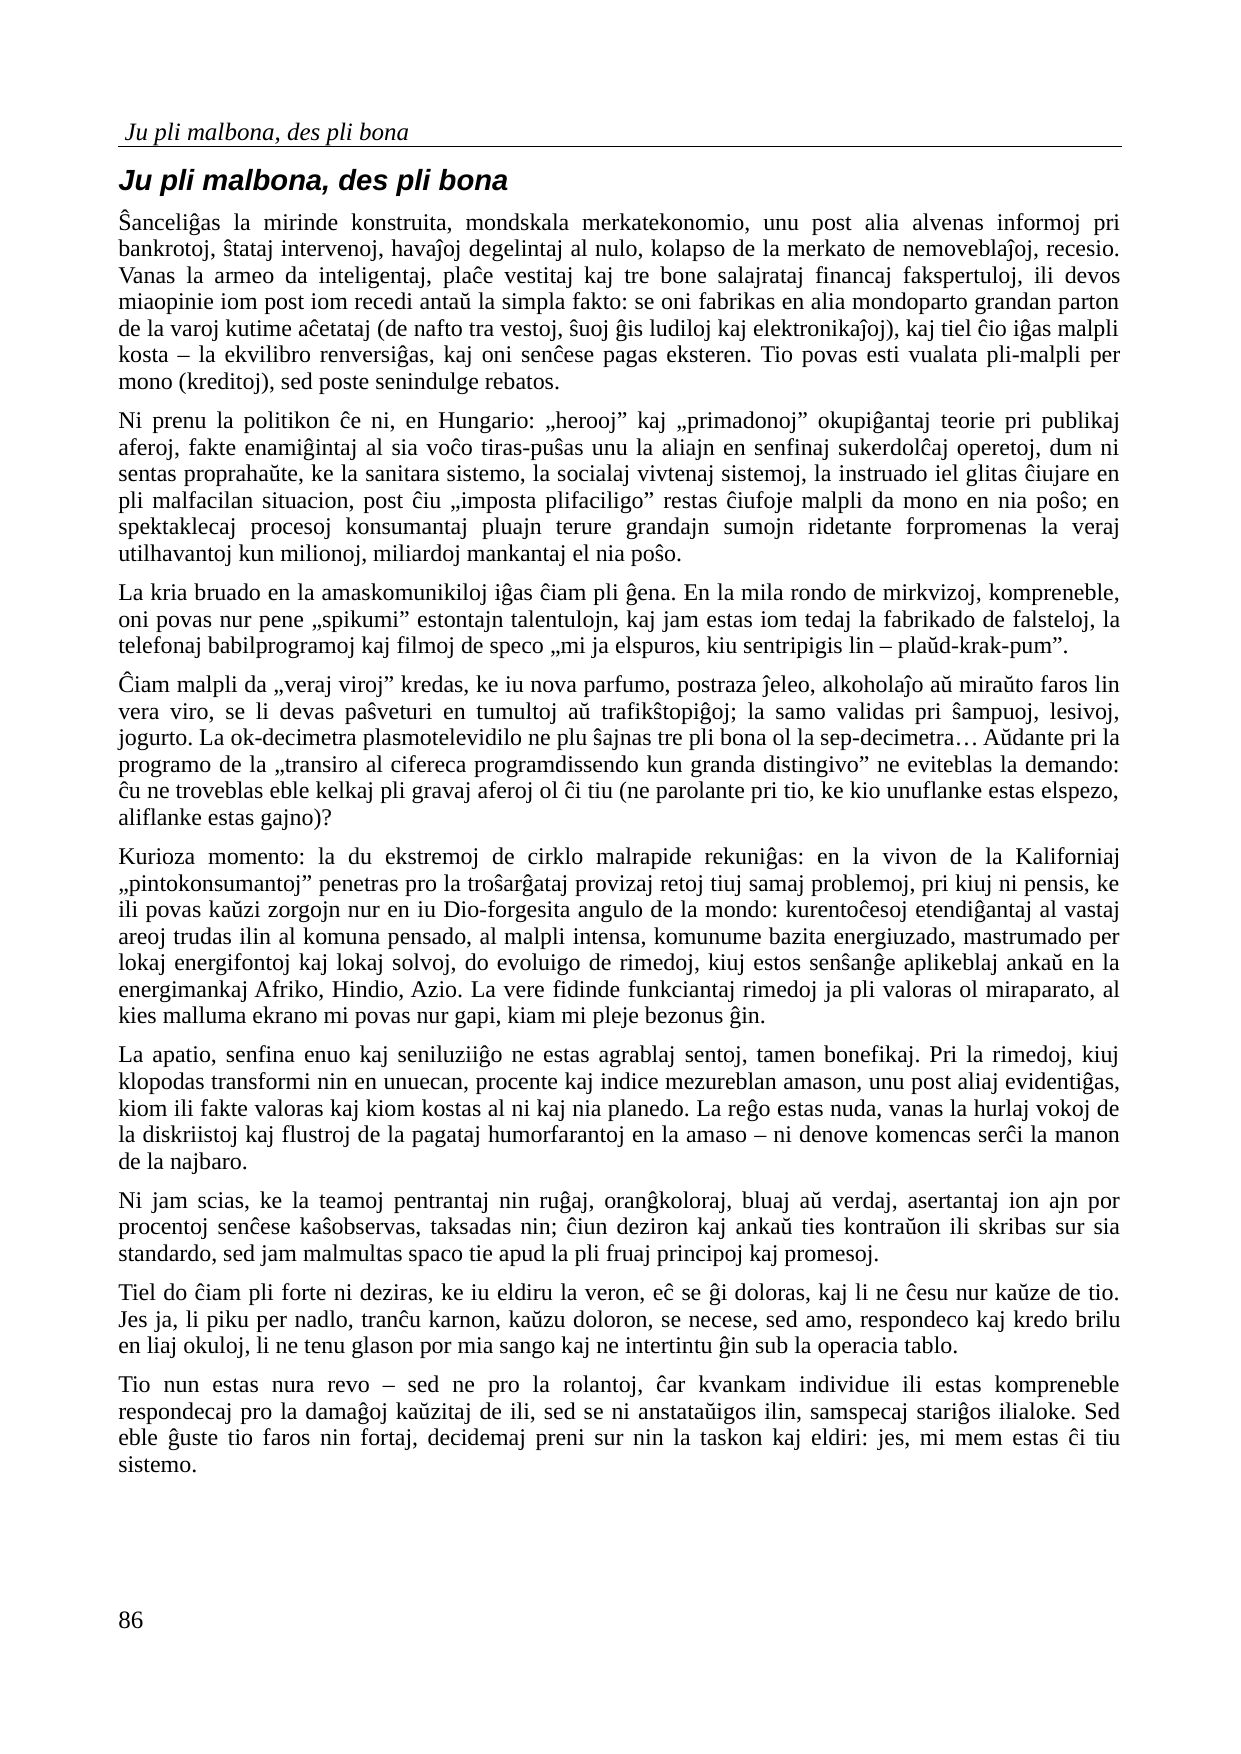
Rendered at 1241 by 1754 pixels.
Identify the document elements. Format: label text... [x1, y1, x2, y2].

text Ni jam scias, ke la teamoj pentrantaj nin ruĝaj, oranĝkoloraj, bluaj aŭ verdaj, asertantaj ion ajn por procentoj senĉese kaŝobservas, taksadas nin; ĉiun deziron kaj ankaŭ ties kontraŭon ili skribas sur sia standardo, sed jam malmultas spaco tie apud la pli fruaj principoj kaj promesoj. [118, 1187, 1122, 1267]
text Ni prenu la politikon ĉe ni, en Hungario: „herooj” kaj „primadonoj” okupiĝantaj teorie pri publikaj aferoj, fakte enamiĝintaj al sia voĉo tiras-puŝas unu la aliajn en senfinaj sukerdolĉaj operetoj, dum ni sentas proprahaŭte, ke la sanitara sistemo, la socialaj vivtenaj sistemoj, la instruado iel glitas ĉiujare en pli malfacilan situacion, post ĉiu „imposta plifaciligo” restas ĉiufoje malpli da mono en nia poŝo; en spektaklecaj procesoj konsumantaj pluajn terure grandajn sumojn ridetante forpromenas la veraj utilhavantoj kun milionoj, miliardoj mankantaj el nia poŝo. [118, 407, 1122, 567]
text La apatio, senfina enuo kaj seniluziiĝo ne estas agrablaj sentoj, tamen bonefikaj. Pri la rimedoj, kiuj klopodas transformi nin en unuecan, procente kaj indice mezureblan amason, unu post aliaj evidentiĝas, kiom ili fakte valoras kaj kiom kostas al ni kaj nia planedo. La reĝo estas nuda, vanas la hurlaj vokoj de la diskriistoj kaj flustroj de la pagataj humorfarantoj en la amaso – ni denove komencas serĉi la manon de la najbaro. [118, 1042, 1122, 1174]
subtitle Ju pli malbona, des pli bona [118, 164, 1122, 196]
text Kurioza momento: la du ekstremoj de cirklo malrapide rekuniĝas: en la vivon de la Kaliforniaj „pintokonsumantoj” penetras pro la troŝarĝataj provizaj retoj tiuj samaj problemoj, pri kiuj ni pensis, ke ili povas kaŭzi zorgojn nur en iu Dio-forgesita angulo de la mondo: kurentoĉesoj etendiĝantaj al vastaj areoj trudas ilin al komuna pensado, al malpli intensa, komunume bazita energiuzado, mastrumado per lokaj energifontoj kaj lokaj solvoj, do evoluigo de rimedoj, kiuj estos senŝanĝe aplikeblaj ankaŭ en la energimankaj Afriko, Hindio, Azio. La vere fidinde funkciantaj rimedoj ja pli valoras ol miraparato, al kies malluma ekrano mi povas nur gapi, kiam mi pleje bezonus ĝin. [118, 843, 1122, 1029]
text Ŝanceliĝas la mirinde konstruita, mondskala merkatekonomio, unu post alia alvenas informoj pri bankrotoj, ŝtataj intervenoj, havaĵoj degelintaj al nulo, kolapso de la merkato de nemoveblaĵoj, recesio. Vanas la armeo da inteligentaj, plaĉe vestitaj kaj tre bone salajrataj financaj fakspertuloj, ili devos miaopinie iom post iom recedi antaŭ la simpla fakto: se oni fabrikas en alia mondoparto grandan parton de la varoj kutime aĉetataj (de nafto tra vestoj, ŝuoj ĝis ludiloj kaj elektronikaĵoj), kaj tiel ĉio iĝas malpli kosta – la ekvilibro renversiĝas, kaj oni senĉese pagas eksteren. Tio povas esti vualata pli-malpli per mono (kreditoj), sed poste senindulge rebatos. [118, 209, 1122, 395]
text Ĉiam malpli da „veraj viroj” kredas, ke iu nova parfumo, postraza ĵeleo, alkoholaĵo aŭ miraŭto faros lin vera viro, se li devas paŝveturi en tumultoj aŭ trafikŝtopiĝoj; la samo validas pri ŝampuoj, lesivoj, jogurto. La ok-decimetra plasmotelevidilo ne plu ŝajnas tre pli bona ol la sep-decimetra… Aŭdante pri la programo de la „transiro al cifereca programdissendo kun granda distingivo” ne eviteblas la demando: ĉu ne troveblas eble kelkaj pli gravaj aferoj ol ĉi tiu (ne parolante pri tio, ke kio unuflanke estas elspezo, aliflanke estas gajno)? [118, 671, 1122, 831]
text Tio nun estas nura revo – sed ne pro la rolantoj, ĉar kvankam individue ili estas kompreneble respondecaj pro la damaĝoj kaŭzitaj de ili, sed se ni anstataŭigos ilin, samspecaj stariĝos ilialoke. Sed eble ĝuste tio faros nin fortaj, decidemaj preni sur nin la taskon kaj eldiri: jes, mi mem estas ĉi tiu sistemo. [118, 1371, 1122, 1477]
text Tiel do ĉiam pli forte ni deziras, ke iu eldiru la veron, eĉ se ĝi doloras, kaj li ne ĉesu nur kaŭze de tio. Jes ja, li piku per nadlo, tranĉu karnon, kaŭzu doloron, se necese, sed amo, respondeco kaj kredo brilu en liaj okuloj, li ne tenu glason por mia sango kaj ne intertintu ĝin sub la operacia tablo. [118, 1279, 1122, 1359]
text La kria bruado en la amaskomunikiloj iĝas ĉiam pli ĝena. En la mila rondo de mirkvizoj, kompreneble, oni povas nur pene „spikumi” estontajn talentulojn, kaj jam estas iom tedaj la fabrikado de falsteloj, la telefonaj babilprogramoj kaj filmoj de speco „mi ja elspuros, kiu sentripigis lin – plaŭd-krak-pum”. [118, 579, 1122, 659]
